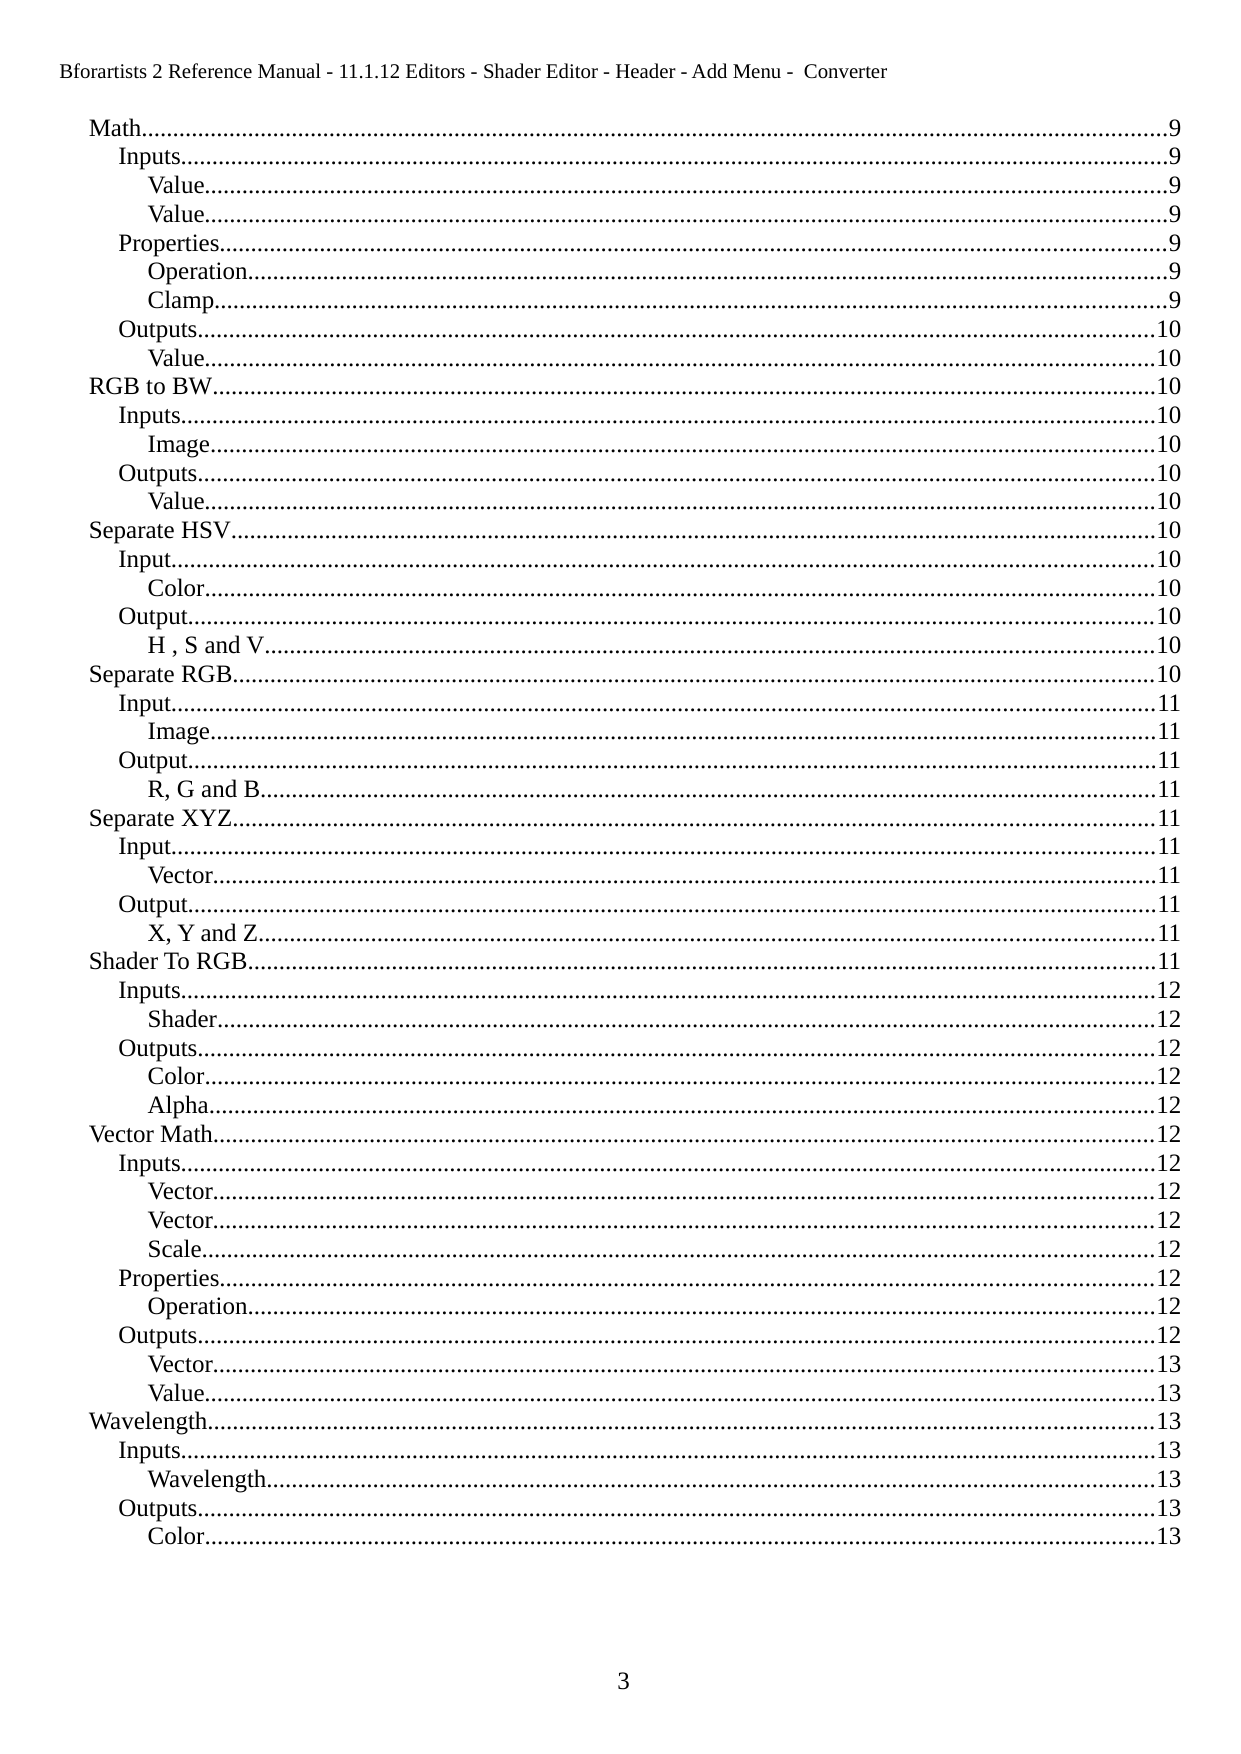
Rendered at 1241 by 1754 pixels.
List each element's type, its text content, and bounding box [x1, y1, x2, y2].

text Separate XYZ 11 [88, 803, 1181, 831]
text Shader To RGB 11 [88, 946, 1181, 975]
text R, G and B 11 [147, 774, 1181, 803]
text Vector 11 [147, 860, 1181, 889]
text Inputs 12 [118, 975, 1181, 1004]
text Value 13 [147, 1378, 1181, 1406]
text Output 11 [118, 745, 1181, 774]
text Inputs 12 [118, 1148, 1181, 1176]
text Vector 12 [147, 1205, 1181, 1234]
text Separate HSV 10 [88, 515, 1181, 544]
text Value 10 [147, 486, 1181, 515]
text Value 9 [147, 170, 1181, 199]
text Color 12 [147, 1061, 1181, 1090]
text Input 11 [118, 831, 1181, 860]
text Output 10 [118, 601, 1181, 630]
text Outputs 10 [118, 314, 1181, 343]
text RGB to BW 10 [88, 371, 1181, 400]
text H , S and V 10 [147, 630, 1181, 659]
text Image 11 [147, 716, 1181, 745]
text Operation 12 [147, 1291, 1181, 1320]
text Color 10 [147, 573, 1181, 601]
text Inputs 10 [118, 400, 1181, 429]
text Image 10 [147, 429, 1181, 458]
text Inputs 9 [118, 141, 1181, 170]
text Output 11 [118, 889, 1181, 918]
text Color 13 [147, 1521, 1181, 1550]
text Value 10 [147, 343, 1181, 371]
text Properties 9 [118, 228, 1181, 256]
text Outputs 13 [118, 1493, 1181, 1521]
text Wavelength 13 [88, 1406, 1181, 1435]
text Value 9 [147, 199, 1181, 228]
text Inputs 13 [118, 1435, 1181, 1464]
text Outputs 12 [118, 1033, 1181, 1061]
text X, Y and Z 11 [147, 918, 1181, 946]
text Vector Math 12 [88, 1119, 1181, 1148]
text Operation 9 [147, 256, 1181, 285]
text Input 11 [118, 688, 1181, 716]
text Vector 13 [147, 1349, 1181, 1378]
text Outputs 12 [118, 1320, 1181, 1349]
text Outputs 10 [118, 458, 1181, 486]
text Clamp 9 [147, 285, 1181, 314]
text Shader 12 [147, 1004, 1181, 1033]
text Alpha 12 [147, 1090, 1181, 1119]
text Separate RGB 10 [88, 659, 1181, 688]
text Scale 12 [147, 1234, 1181, 1263]
text Properties 12 [118, 1263, 1181, 1291]
text Vector 12 [147, 1176, 1181, 1205]
text Math 9 [88, 113, 1181, 141]
text Wavelength 13 [147, 1464, 1181, 1493]
text Input 10 [118, 544, 1181, 573]
